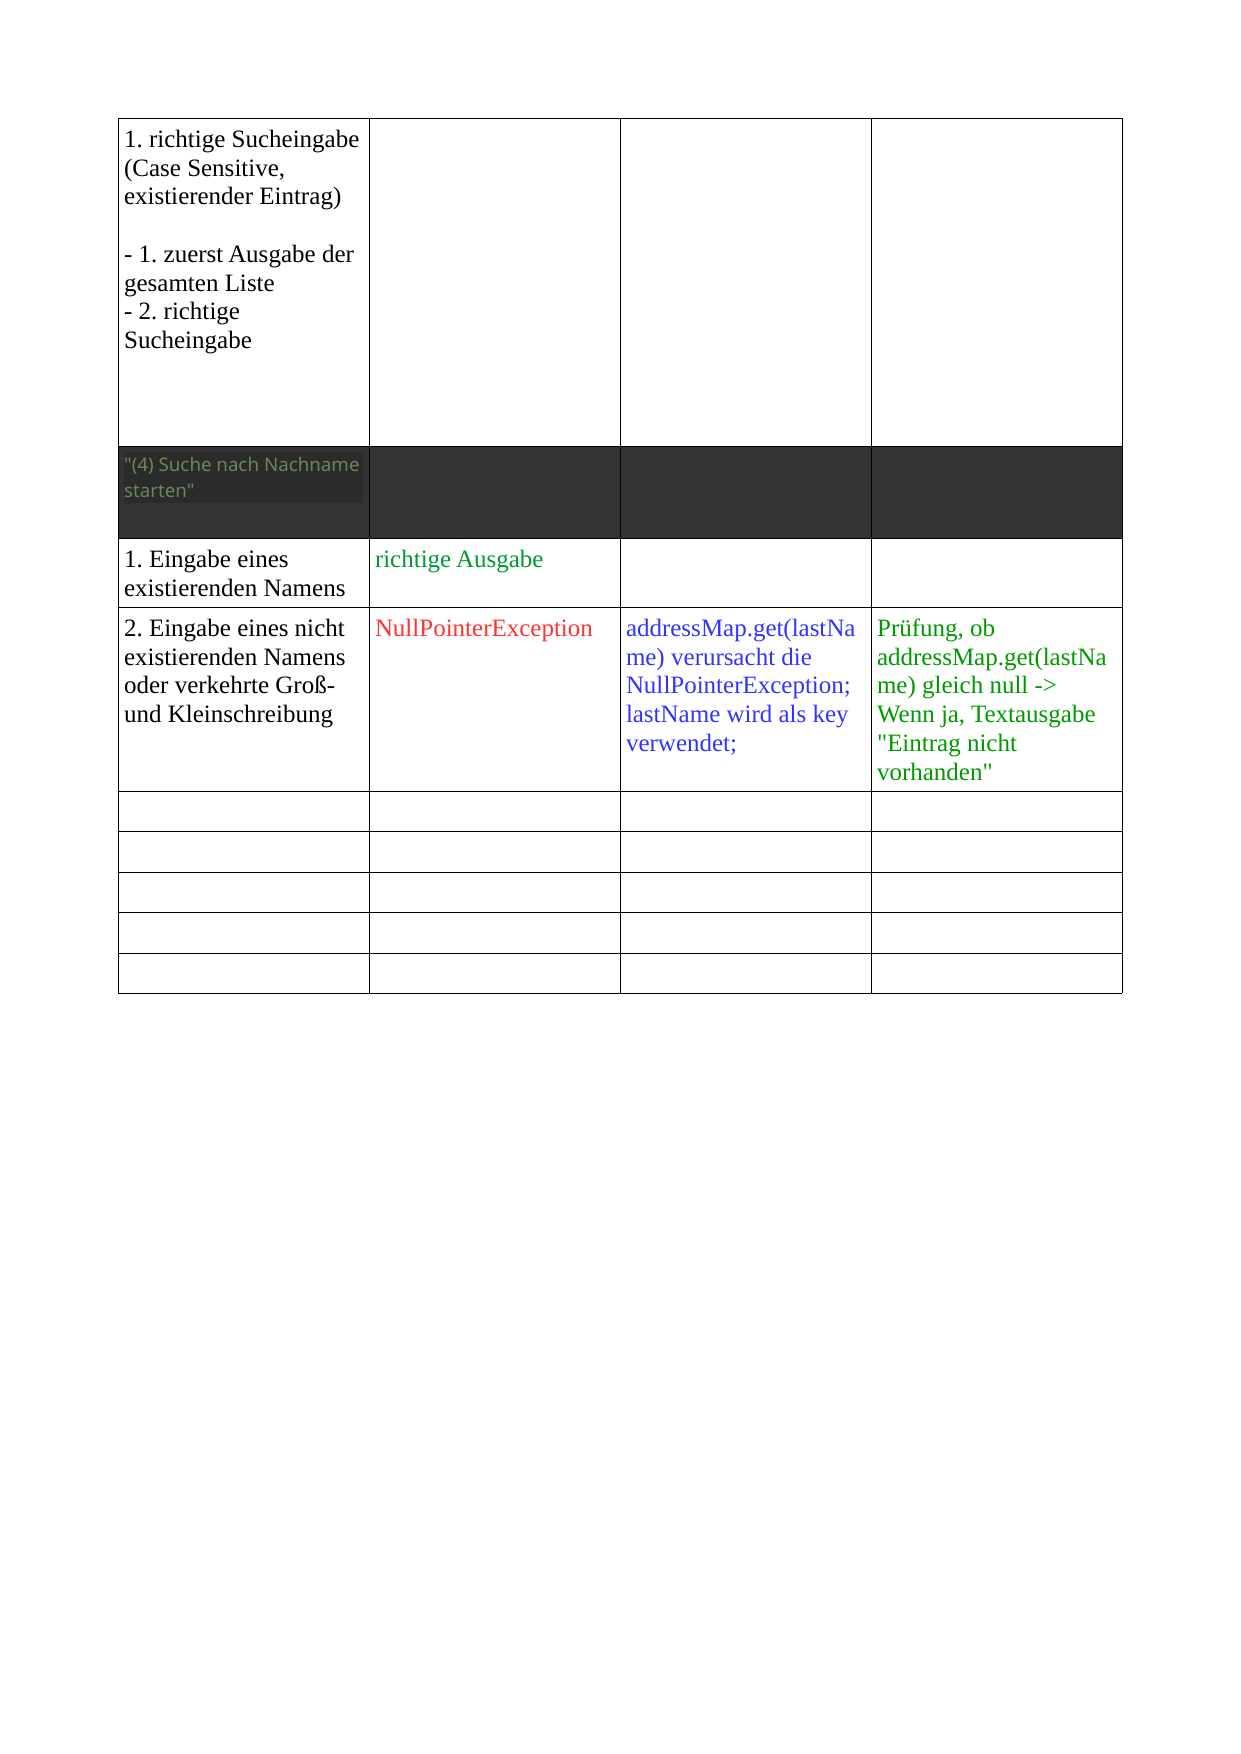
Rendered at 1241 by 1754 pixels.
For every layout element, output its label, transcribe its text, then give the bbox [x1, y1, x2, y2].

table_cell [872, 119, 1122, 446]
table_cell [872, 832, 1122, 872]
table_cell [872, 539, 1122, 607]
table_cell addressMap.get(lastName) verursacht die NullPointerException; lastName wird als key verwendet; [621, 608, 871, 791]
table_cell [621, 832, 871, 872]
table_cell [119, 832, 369, 872]
table_cell [621, 913, 871, 952]
table_cell [621, 119, 871, 446]
table_cell [872, 954, 1122, 993]
table_cell 1. Eingabe eines existierenden Namens [119, 539, 369, 607]
table_cell [621, 539, 871, 607]
table_cell [370, 447, 620, 538]
table_cell [370, 832, 620, 872]
table_cell [872, 873, 1122, 912]
table_cell 2. Eingabe eines nicht existierenden Namens oder verkehrte Groß- und Kleinschreibung [119, 608, 369, 791]
table_cell NullPointerException [370, 608, 620, 791]
table_cell [872, 792, 1122, 831]
table_cell [370, 873, 620, 912]
table_cell [621, 447, 871, 538]
table_cell [370, 792, 620, 831]
table_cell [119, 913, 369, 952]
table_cell [370, 954, 620, 993]
table_cell [370, 913, 620, 952]
table_cell [370, 119, 620, 446]
table_cell "(4) Suche nach Nachname starten" [119, 447, 369, 538]
table_cell richtige Ausgabe [370, 539, 620, 607]
table_cell [872, 913, 1122, 952]
table_cell [621, 792, 871, 831]
table_cell [119, 792, 369, 831]
table_cell [621, 954, 871, 993]
table_cell [119, 954, 369, 993]
table_cell 1. richtige Sucheingabe (Case Sensitive, existierender Eintrag) - 1. zuerst Ausgabe der gesamten Liste - 2. richtige Sucheingabe [119, 119, 369, 446]
table_cell [621, 873, 871, 912]
table_cell [872, 447, 1122, 538]
table_cell [119, 873, 369, 912]
table_cell Prüfung, ob addressMap.get(lastName) gleich null -> Wenn ja, Textausgabe "Eintrag nicht vorhanden" [872, 608, 1122, 791]
